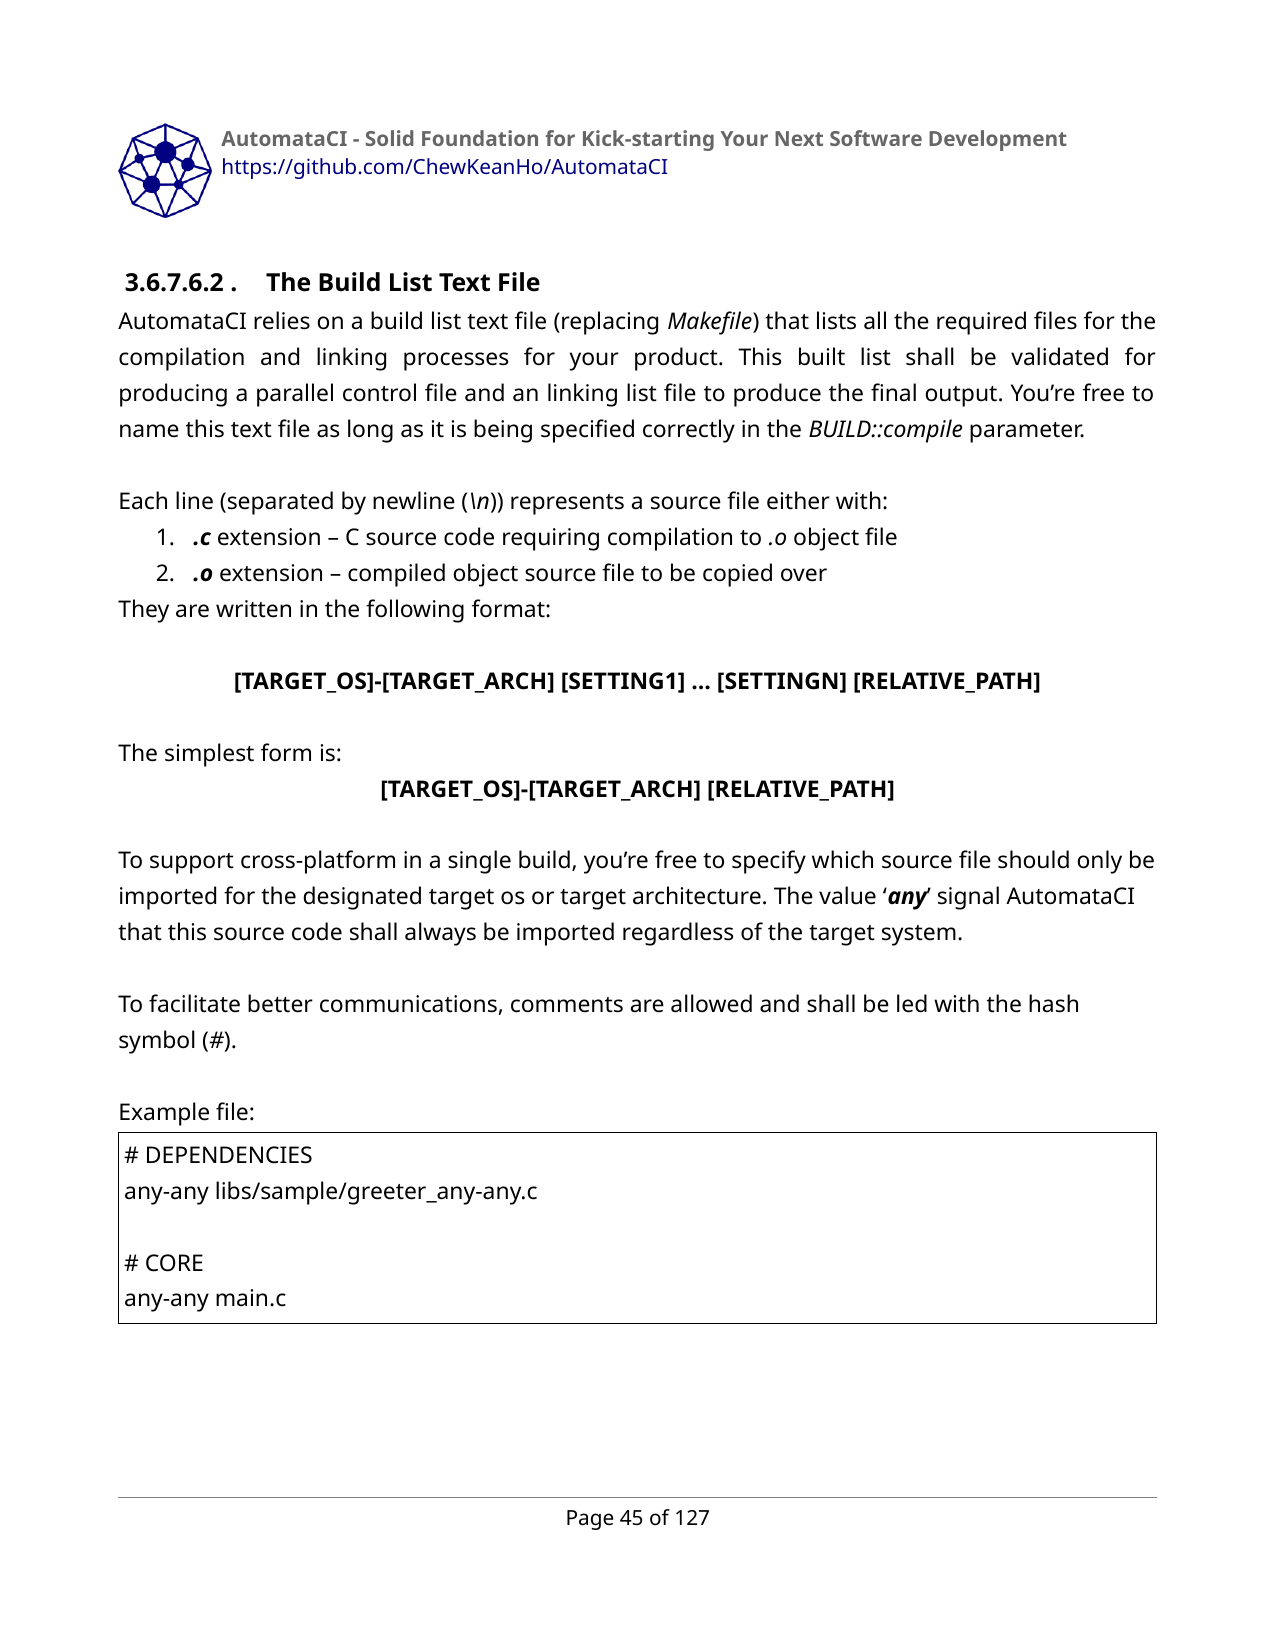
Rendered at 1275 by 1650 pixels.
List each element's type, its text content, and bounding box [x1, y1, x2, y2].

list .o extension – compiled object source file to be copied over [156, 557, 1157, 588]
text [TARGET_OS]-[TARGET_ARCH] [RELATIVE_PATH] [118, 772, 1157, 804]
text They are written in the following format: [118, 593, 1157, 624]
text [TARGET_OS]-[TARGET_ARCH] [SETTING1] … [SETTINGN] [RELATIVE_PATH] [118, 665, 1157, 696]
text The simplest form is: [118, 737, 1157, 768]
text AutomataCI relies on a build list text file (replacing Makefile) that lists all the required files for the compilation and linking processes for your product. This built list shall be validated for producing a parallel control file and an linking list file to produce the final output. You’re free to name this text file as long as it is being specified correctly in the BUILD::compile parameter. [118, 305, 1157, 444]
subtitle The Build List Text File [118, 265, 1157, 299]
text Example file: [118, 1096, 1157, 1127]
text To support cross-platform in a single build, you’re free to specify which source file should only be imported for the designated target os or target architecture. The value ‘any’ signal AutomataCI that this source code shall always be imported regardless of the target system. [118, 844, 1157, 947]
list .c extension – C source code requiring compilation to .o object file [156, 521, 1157, 552]
text Each line (separated by newline (\n)) represents a source file either with: [118, 485, 1157, 516]
table_header # DEPENDENCIES any-any libs/sample/greeter_any-any.c # CORE any-any main.c [119, 1133, 1156, 1323]
picture [118, 123, 212, 218]
text To facilitate better communications, comments are allowed and shall be led with the hash symbol (#). [118, 988, 1157, 1055]
